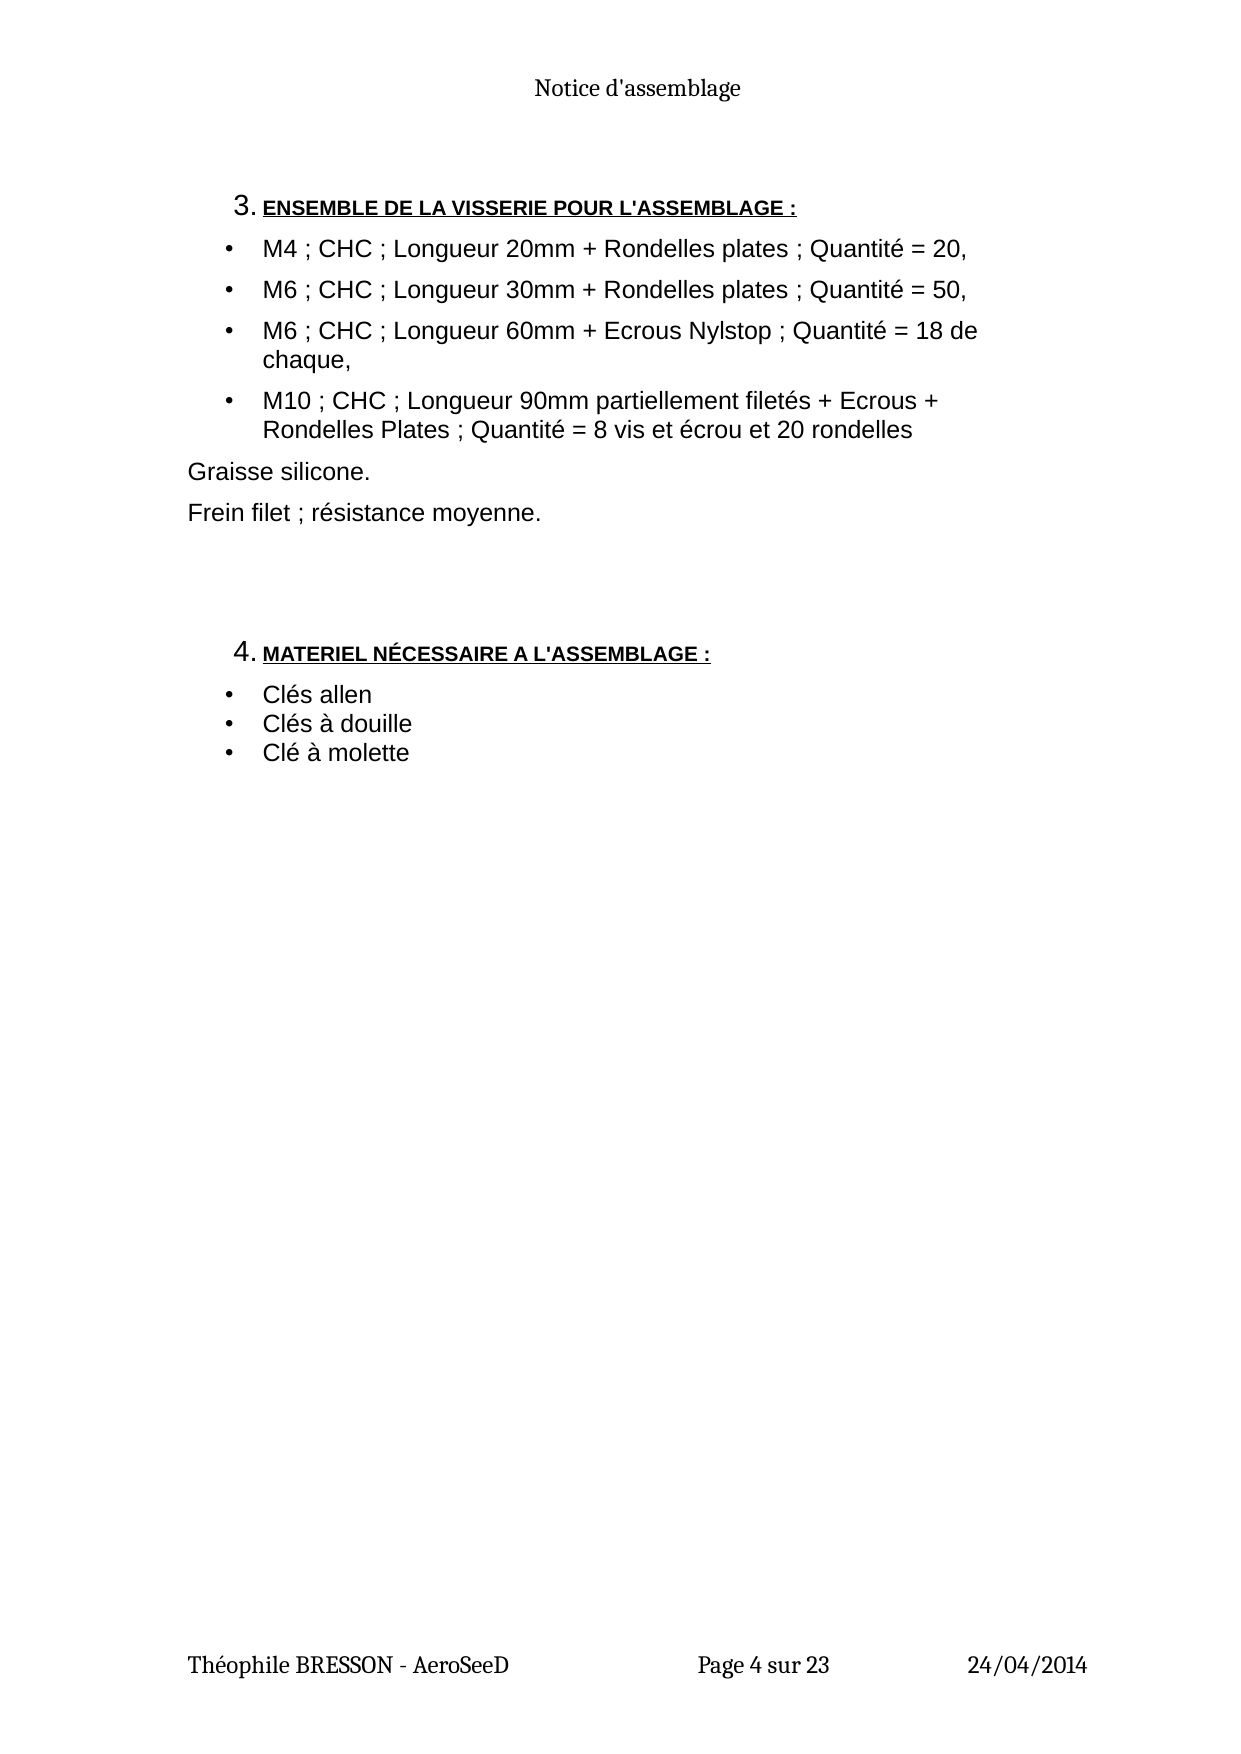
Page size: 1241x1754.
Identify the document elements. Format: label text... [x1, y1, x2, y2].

list Clé à molette [225, 738, 1056, 767]
list M10 ; CHC ; Longueur 90mm partiellement filetés + Ecrous + Rondelles Plates ; Quantité = 8 vis et écrou et 20 rondelles [225, 386, 1056, 444]
subtitle MATERIEL NÉCESSAIRE A L'ASSEMBLAGE : [225, 634, 1056, 667]
list M6 ; CHC ; Longueur 60mm + Ecrous Nylstop ; Quantité = 18 de chaque, [225, 316, 1056, 374]
list Clés allen [225, 680, 1056, 709]
list M6 ; CHC ; Longueur 30mm + Rondelles plates ; Quantité = 50, [225, 275, 1056, 304]
text Frein filet ; résistance moyenne. [187, 498, 1056, 526]
text Graisse silicone. [187, 456, 1056, 485]
list Clés à douille [225, 709, 1056, 738]
subtitle ENSEMBLE DE LA VISSERIE POUR L'ASSEMBLAGE : [225, 187, 1056, 221]
list M4 ; CHC ; Longueur 20mm + Rondelles plates ; Quantité = 20, [225, 233, 1056, 262]
